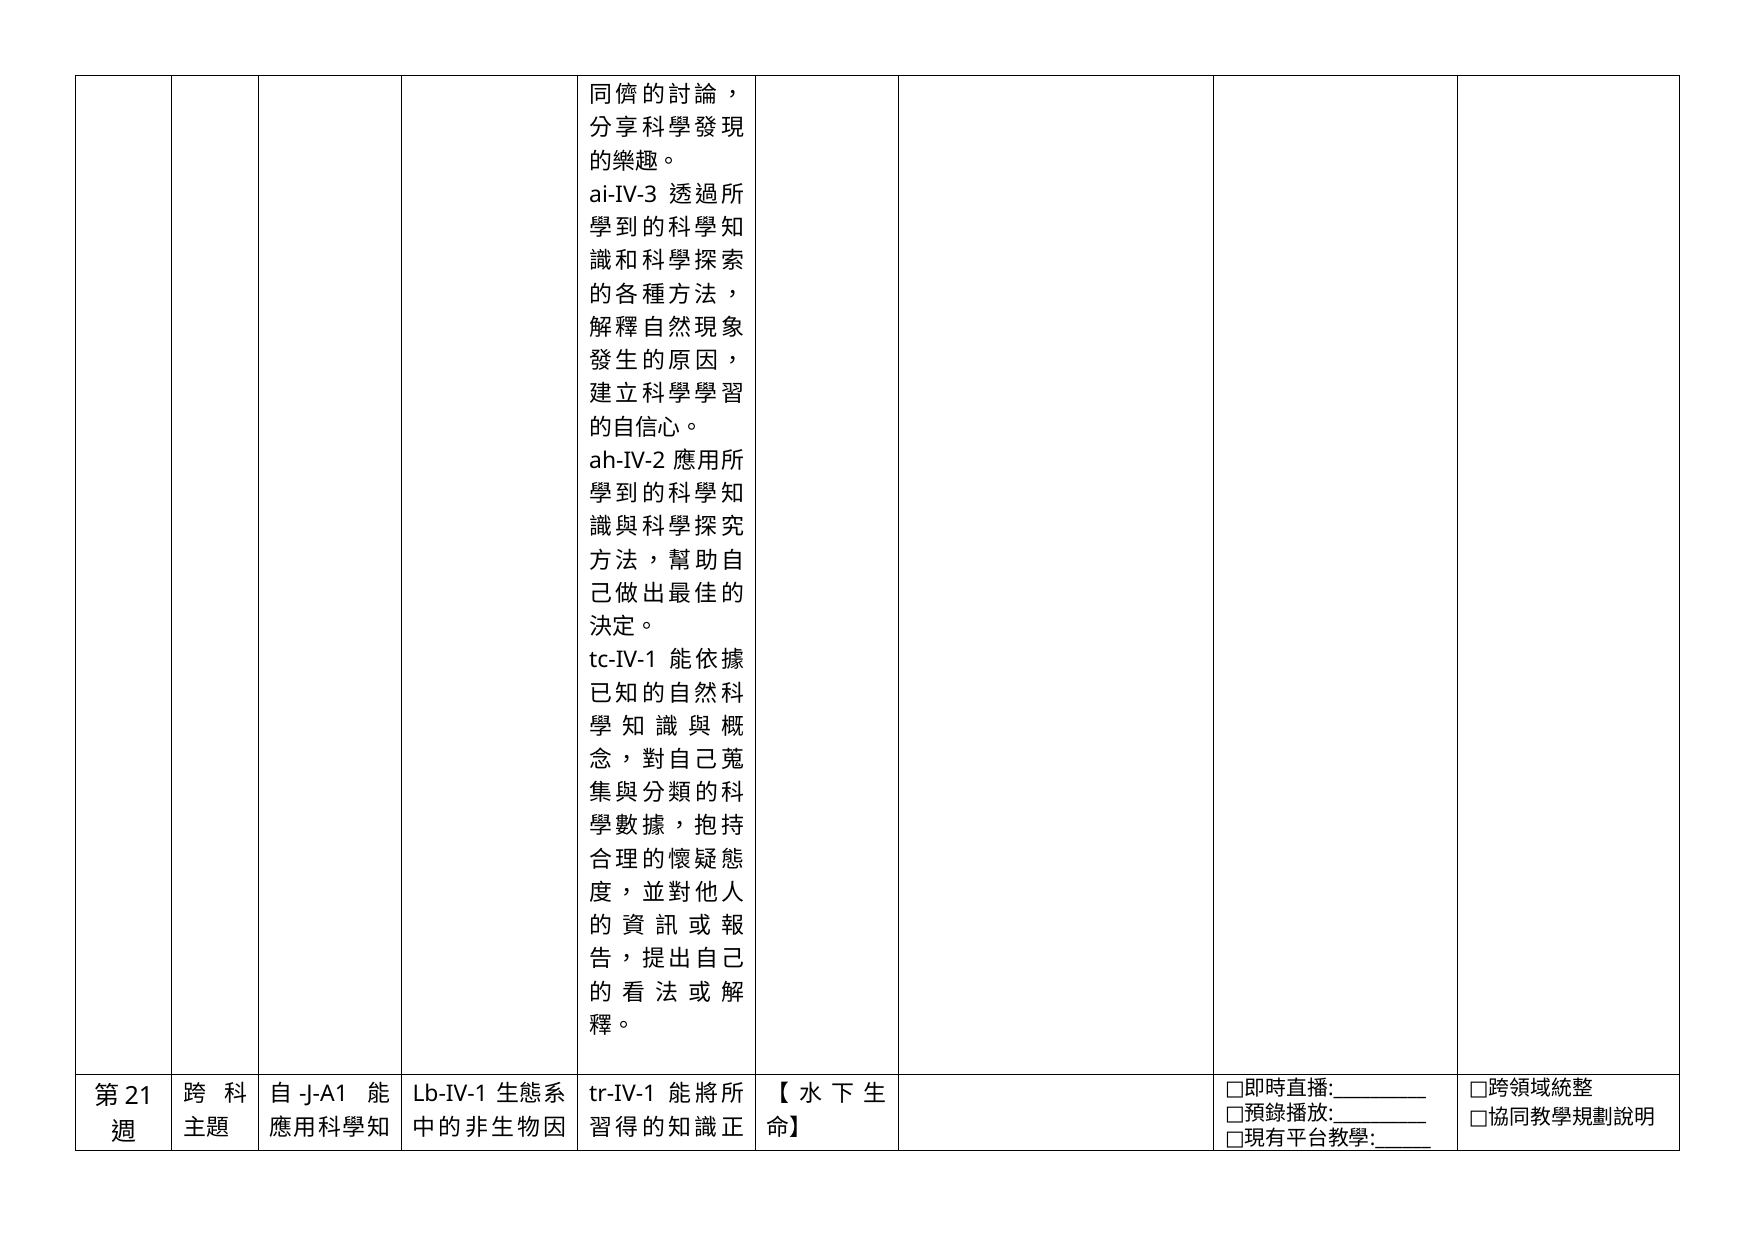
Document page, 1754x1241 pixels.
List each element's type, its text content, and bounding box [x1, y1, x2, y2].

table_cell 【水下生命】 [756, 1075, 898, 1150]
table_cell Lb-IV-1 生態系中的非生物因 [402, 1075, 577, 1150]
table_cell [76, 76, 171, 1074]
table_cell 同儕的討論，分享科學發現的樂趣。 ai-IV-3 透過所學到的科學知識和科學探索的各種方法，解釋自然現象發生的原因，建立科學學習的自信心。 ah-IV-2 應用所學到的科學知識與科學探究方法，幫助自己做出最佳的決定。 tc-IV-1 能依據已知的自然科學知識與概念，對自己蒐集與分類的科學數據，抱持合理的懷疑態度，並對他人的資訊或報告，提出自己的看法或解釋。 [578, 76, 755, 1074]
table_cell [756, 76, 898, 1074]
table_cell tr-IV-1 能將所習得的知識正 [578, 1075, 755, 1150]
table_cell □跨領域統整 □協同教學規劃說明 [1458, 1075, 1679, 1150]
table_cell [259, 76, 401, 1074]
table_cell 跨科主題 [172, 1075, 258, 1150]
table_cell 自-J-A1 能應用科學知 [259, 1075, 401, 1150]
table_cell □即時直播:__________ □預錄播放:__________ □現有平台教學:______ [1214, 1075, 1457, 1150]
table_cell [402, 76, 577, 1074]
table_cell [172, 76, 258, 1074]
table_cell [899, 76, 1213, 1074]
table_cell 第21週 [76, 1075, 171, 1150]
table_cell [1458, 76, 1679, 1074]
table_cell [899, 1075, 1213, 1150]
table_cell [1214, 76, 1457, 1074]
